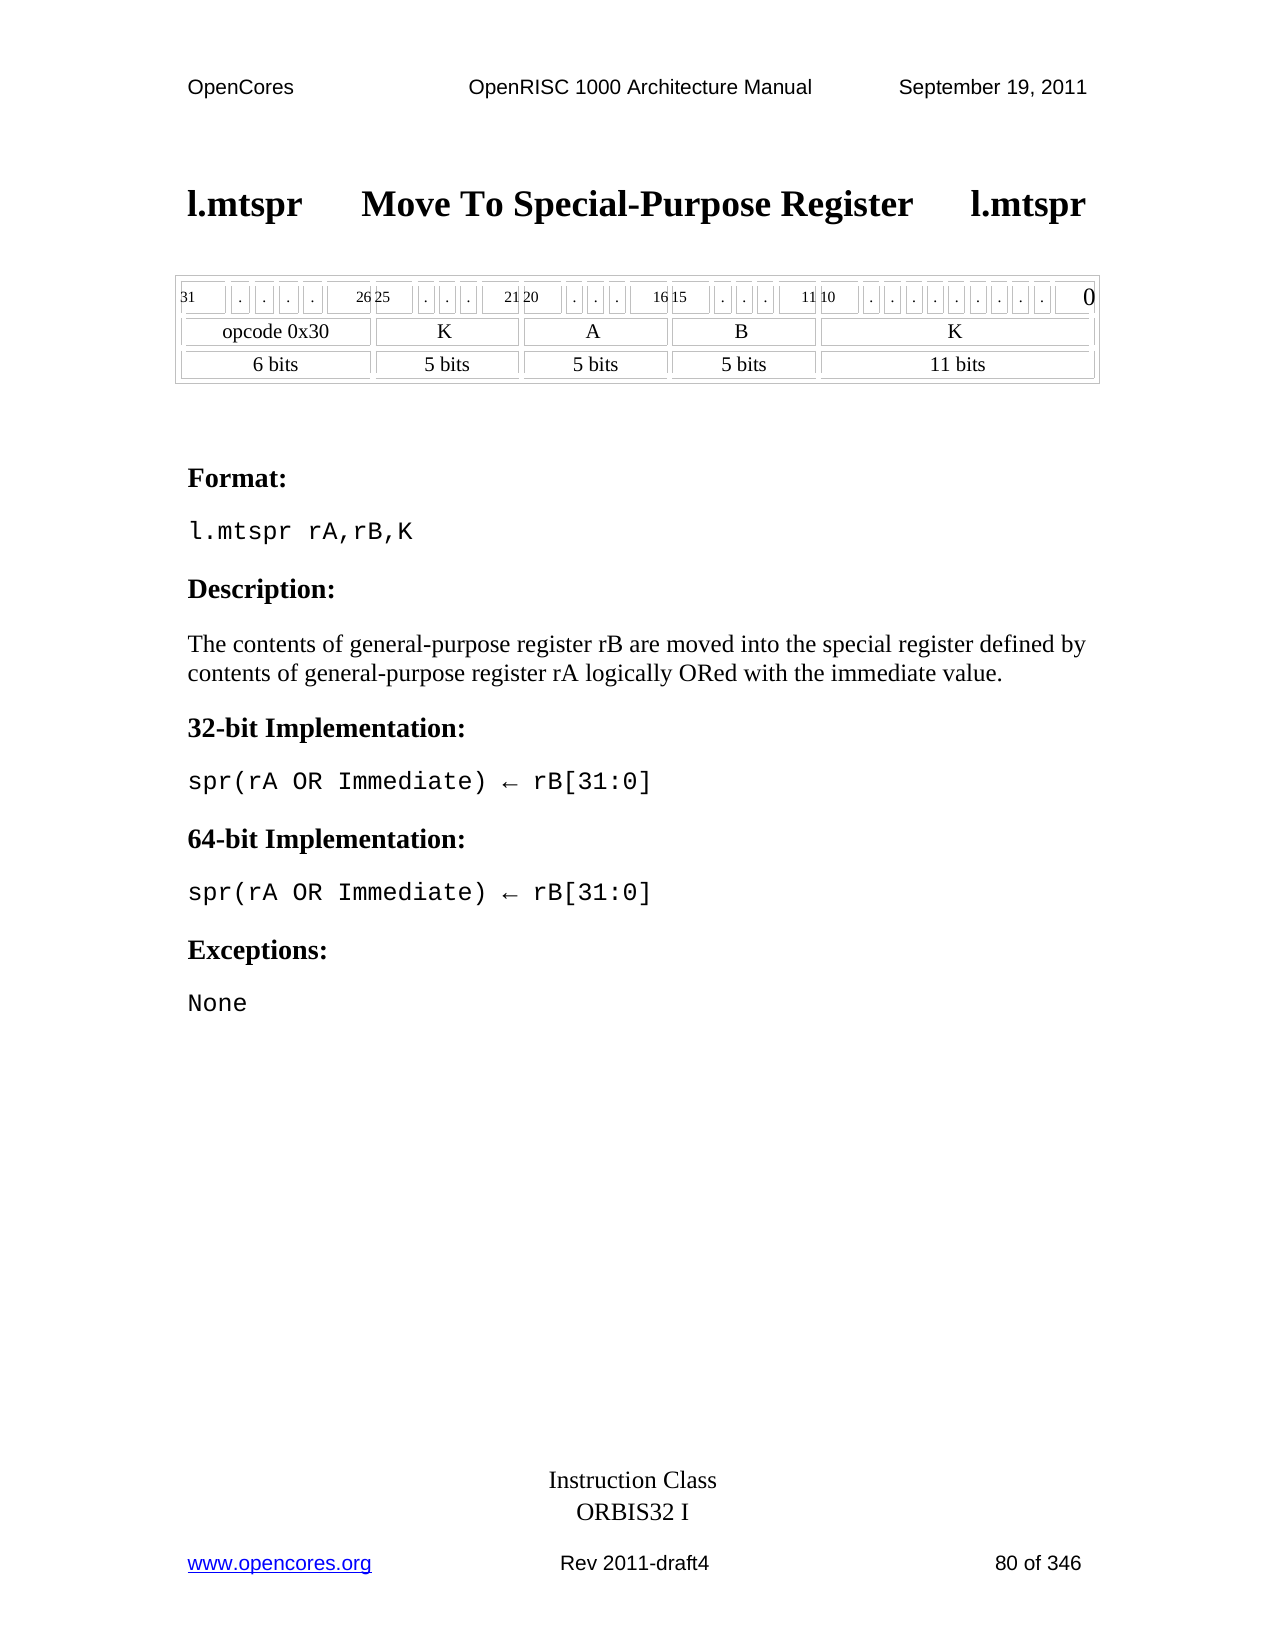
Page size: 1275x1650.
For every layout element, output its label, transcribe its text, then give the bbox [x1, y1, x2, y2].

text spr(rA OR Immediate) ← rB[31:0] [187, 880, 1087, 908]
text Description: [187, 572, 1087, 604]
text Format: [187, 461, 1087, 493]
text 32-bit Implementation: [187, 712, 1087, 744]
text spr(rA OR Immediate) ← rB[31:0] [187, 769, 1087, 797]
text l.mtspr rA,rB,K [187, 518, 1087, 547]
text Exceptions: [187, 933, 1087, 965]
text The contents of general-purpose register rB are moved into the special register defined by contents of general-purpose register rA logically ORed with the immediate value. [187, 629, 1087, 687]
text 64-bit Implementation: [187, 822, 1087, 855]
text None [187, 990, 1087, 1019]
